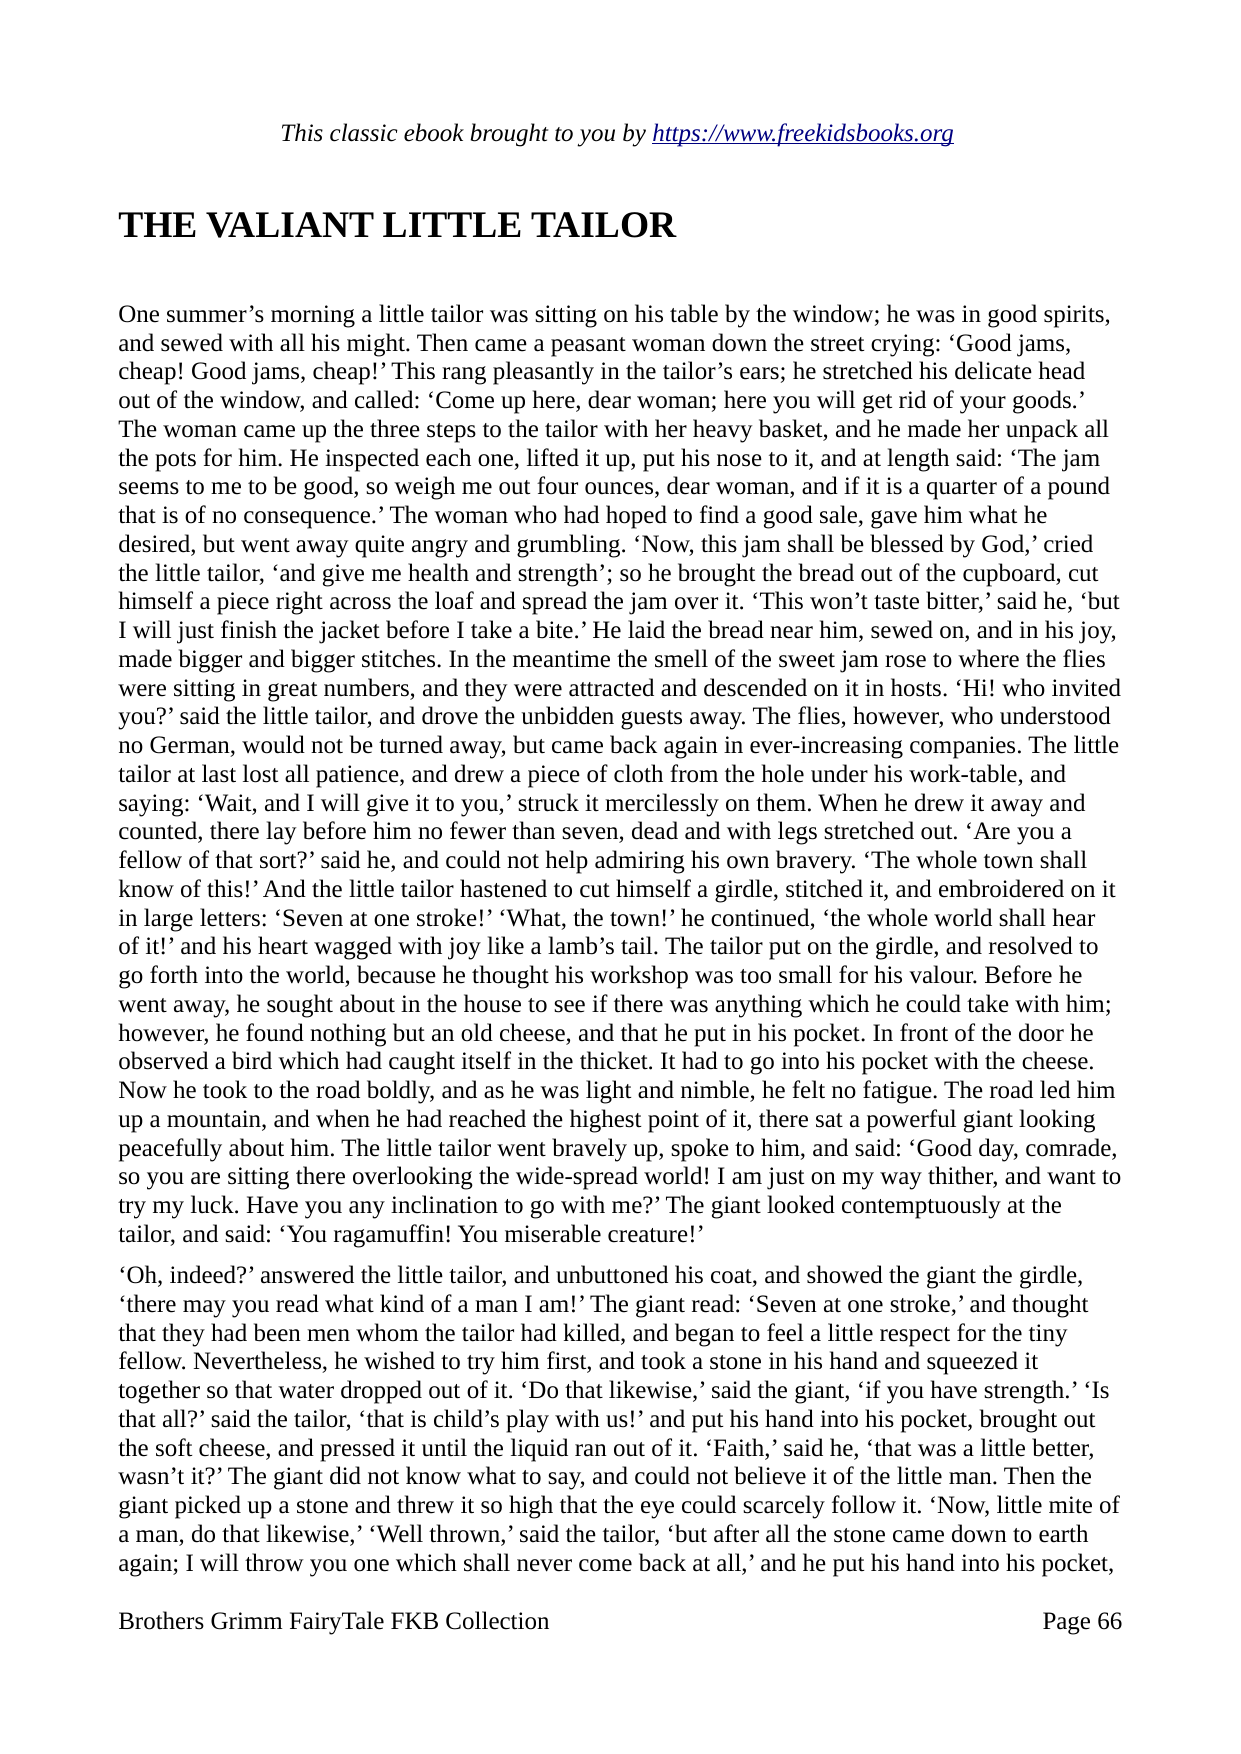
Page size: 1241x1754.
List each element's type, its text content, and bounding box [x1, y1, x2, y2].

text One summer’s morning a little tailor was sitting on his table by the window; he was in good spirits, and sewed with all his might. Then came a peasant woman down the street crying: ‘Good jams, cheap! Good jams, cheap!’ This rang pleasantly in the tailor’s ears; he stretched his delicate head out of the window, and called: ‘Come up here, dear woman; here you will get rid of your goods.’ The woman came up the three steps to the tailor with her heavy basket, and he made her unpack all the pots for him. He inspected each one, lifted it up, put his nose to it, and at length said: ‘The jam seems to me to be good, so weigh me out four ounces, dear woman, and if it is a quarter of a pound that is of no consequence.’ The woman who had hoped to find a good sale, gave him what he desired, but went away quite angry and grumbling. ‘Now, this jam shall be blessed by God,’ cried the little tailor, ‘and give me health and strength’; so he brought the bread out of the cupboard, cut himself a piece right across the loaf and spread the jam over it. ‘This won’t taste bitter,’ said he, ‘but I will just finish the jacket before I take a bite.’ He laid the bread near him, sewed on, and in his joy, made bigger and bigger stitches. In the meantime the smell of the sweet jam rose to where the flies were sitting in great numbers, and they were attracted and descended on it in hosts. ‘Hi! who invited you?’ said the little tailor, and drove the unbidden guests away. The flies, however, who understood no German, would not be turned away, but came back again in ever-increasing companies. The little tailor at last lost all patience, and drew a piece of cloth from the hole under his work-table, and saying: ‘Wait, and I will give it to you,’ struck it mercilessly on them. When he drew it away and counted, there lay before him no fewer than seven, dead and with legs stretched out. ‘Are you a fellow of that sort?’ said he, and could not help admiring his own bravery. ‘The whole town shall know of this!’ And the little tailor hastened to cut himself a girdle, stitched it, and embroidered on it in large letters: ‘Seven at one stroke!’ ‘What, the town!’ he continued, ‘the whole world shall hear of it!’ and his heart wagged with joy like a lamb’s tail. The tailor put on the girdle, and resolved to go forth into the world, because he thought his workshop was too small for his valour. Before he went away, he sought about in the house to see if there was anything which he could take with him; however, he found nothing but an old cheese, and that he put in his pocket. In front of the door he observed a bird which had caught itself in the thicket. It had to go into his pocket with the cheese. Now he took to the road boldly, and as he was light and nimble, he felt no fatigue. The road led him up a mountain, and when he had reached the highest point of it, there sat a powerful giant looking peacefully about him. The little tailor went bravely up, spoke to him, and said: ‘Good day, comrade, so you are sitting there overlooking the wide-spread world! I am just on my way thither, and want to try my luck. Have you any inclination to go with me?’ The giant looked contemptuously at the tailor, and said: ‘You ragamuffin! You miserable creature!’ [118, 299, 1122, 1248]
text ‘Oh, indeed?’ answered the little tailor, and unbuttoned his coat, and showed the giant the girdle, ‘there may you read what kind of a man I am!’ The giant read: ‘Seven at one stroke,’ and thought that they had been men whom the tailor had killed, and began to feel a little respect for the tiny fellow. Nevertheless, he wished to try him first, and took a stone in his hand and squeezed it together so that water dropped out of it. ‘Do that likewise,’ said the giant, ‘if you have strength.’ ‘Is that all?’ said the tailor, ‘that is child’s play with us!’ and put his hand into his pocket, brought out the soft cheese, and pressed it until the liquid ran out of it. ‘Faith,’ said he, ‘that was a little better, wasn’t it?’ The giant did not know what to say, and could not believe it of the little man. Then the giant picked up a stone and threw it so high that the eye could scarcely follow it. ‘Now, little mite of a man, do that likewise,’ ‘Well thrown,’ said the tailor, ‘but after all the stone came down to earth again; I will throw you one which shall never come back at all,’ and he put his hand into his pocket, [118, 1260, 1122, 1576]
subtitle THE VALIANT LITTLE TAILOR [118, 202, 1122, 245]
